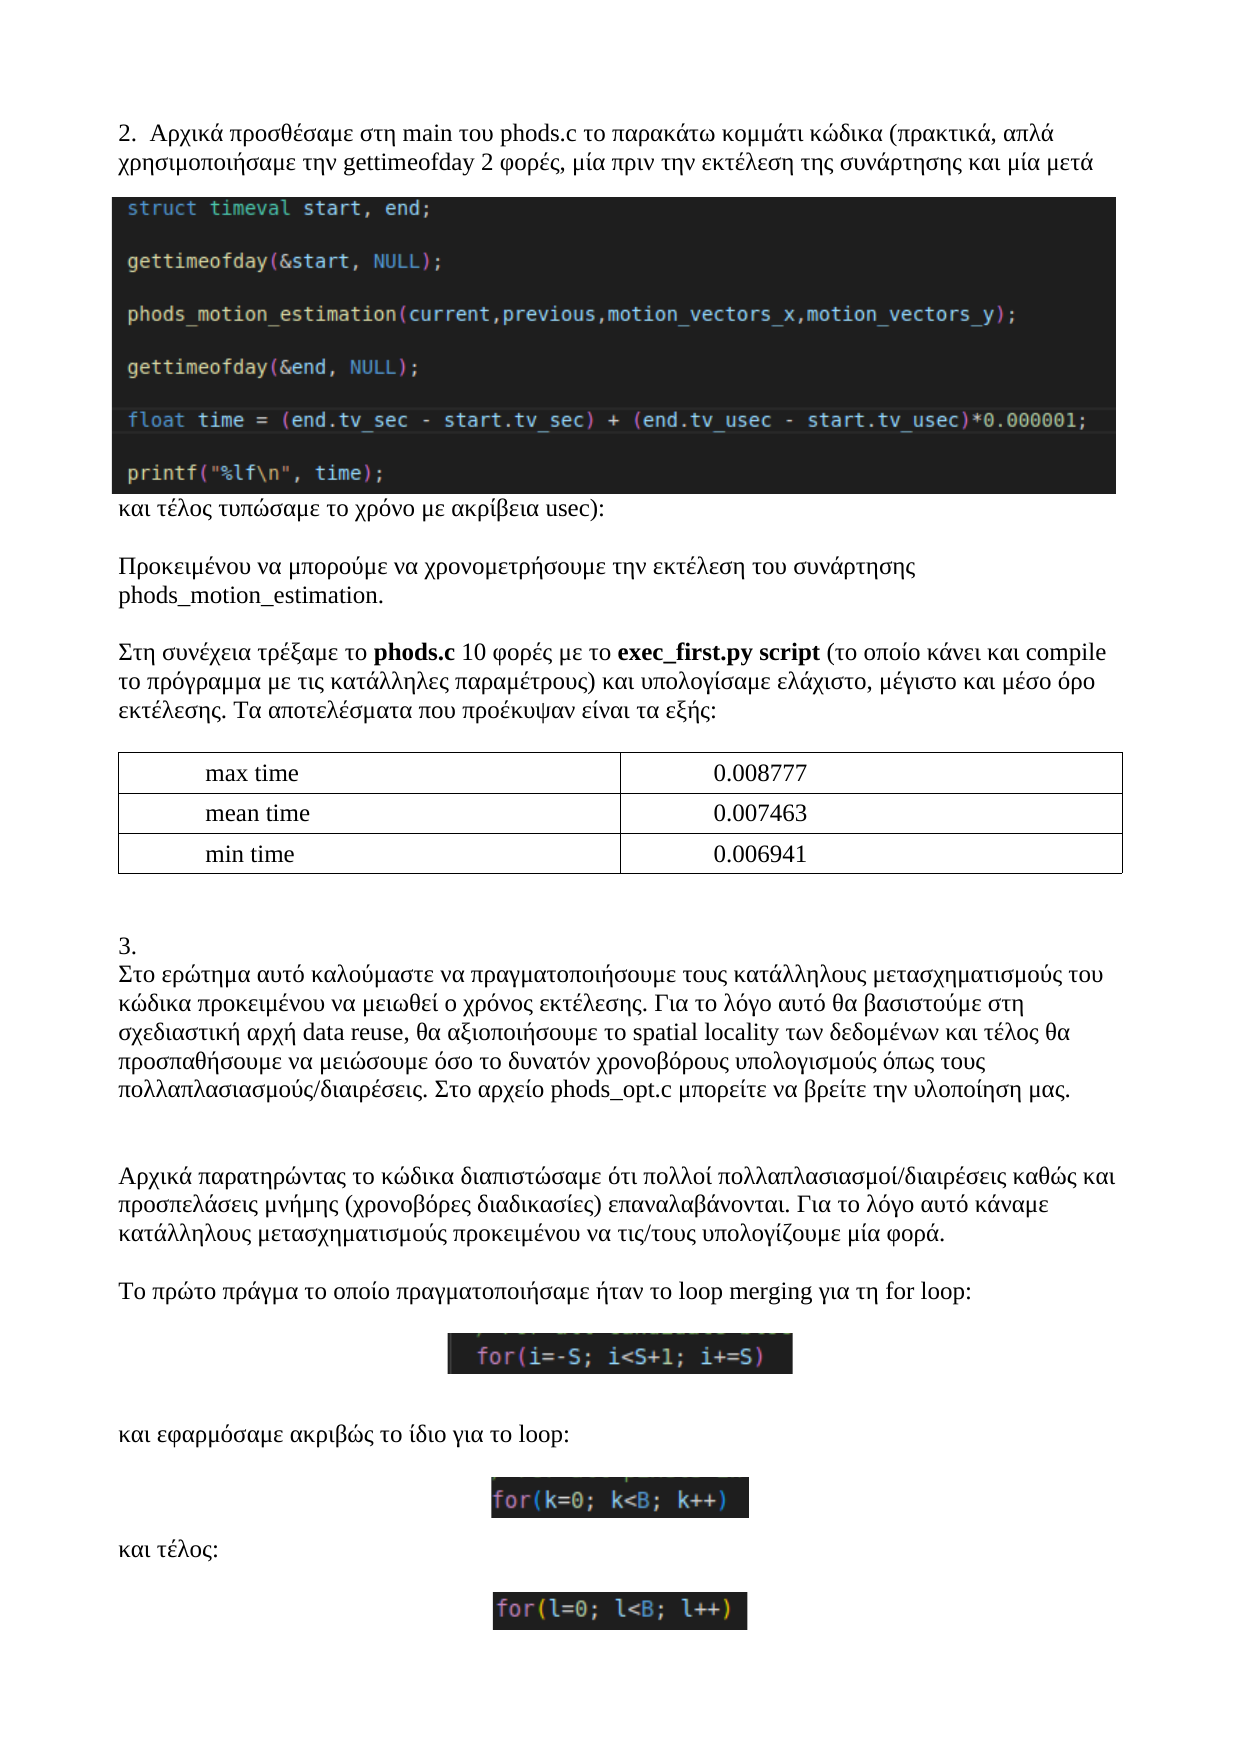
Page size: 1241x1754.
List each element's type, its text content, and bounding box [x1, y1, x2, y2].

text Στο ερώτημα αυτό καλούμαστε να πραγματοποιήσουμε τους κατάλληλους μετασχηματισμούς του κώδικα προκειμένου να μειωθεί ο χρόνος εκτέλεσης. Για το λόγο αυτό θα βασιστούμε στη σχεδιαστική αρχή data reuse, θα αξιοποιήσουμε το spatial locality των δεδομένων και τέλος θα προσπαθήσουμε να μειώσουμε όσο το δυνατόν χρονοβόρους υπολογισμούς όπως τους πολλαπλασιασμούς/διαιρέσεις. Στο αρχείο phods_opt.c μπορείτε να βρείτε την υλοποίηση μας. [118, 959, 1122, 1103]
text Αρχικά παρατηρώντας το κώδικα διαπιστώσαμε ότι πολλοί πολλαπλασιασμοί/διαιρέσεις καθώς και προσπελάσεις μνήμης (χρονοβόρες διαδικασίες) επαναλαβάνονται. Για το λόγο αυτό κάναμε κατάλληλους μετασχηματισμούς προκειμένου να τις/τους υπολογίζουμε μία φορά. [118, 1161, 1122, 1247]
table_header max time [119, 753, 620, 792]
table_header 0.008777 [621, 753, 1122, 792]
picture [111, 197, 1116, 494]
text και εφαρμόσαμε ακριβώς το ίδιο για το loop: [118, 1419, 1122, 1448]
picture [491, 1477, 749, 1518]
text Το πρώτο πράγμα το οποίο πραγματοποιήσαμε ήταν το loop merging για τη for loop: [118, 1276, 1122, 1304]
table_cell 0.007463 [621, 794, 1122, 833]
text και τέλος: [118, 1534, 1122, 1563]
text 2. Αρχικά προσθέσαμε στη main του phods.c το παρακάτω κομμάτι κώδικα (πρακτικά, απλά χρησιμοποιήσαμε την gettimeofday 2 φορές, μία πριν την εκτέλεση της συνάρτησης και μία μετά και τέλος τυπώσαμε το χρόνο με ακρίβεια usec): [118, 118, 1122, 522]
text 3. [118, 931, 1122, 959]
table_cell mean time [119, 794, 620, 833]
table_cell 0.006941 [621, 834, 1122, 873]
table_cell min time [119, 834, 620, 873]
text Στη συνέχεια τρέξαμε το phods.c 10 φορές με το exec_first.py script (το οποίο κάνει και compile το πρόγραμμα με τις κατάλληλες παραμέτρους) και υπολογίσαμε ελάχιστο, μέγιστο και μέσο όρο εκτέλεσης. Τα αποτελέσματα που προέκυψαν είναι τα εξής: [118, 637, 1122, 723]
text Προκειμένου να μπορούμε να χρονομετρήσουμε την εκτέλεση του συνάρτησης phods_motion_estimation. [118, 551, 1122, 608]
picture [492, 1592, 748, 1630]
picture [447, 1333, 793, 1374]
